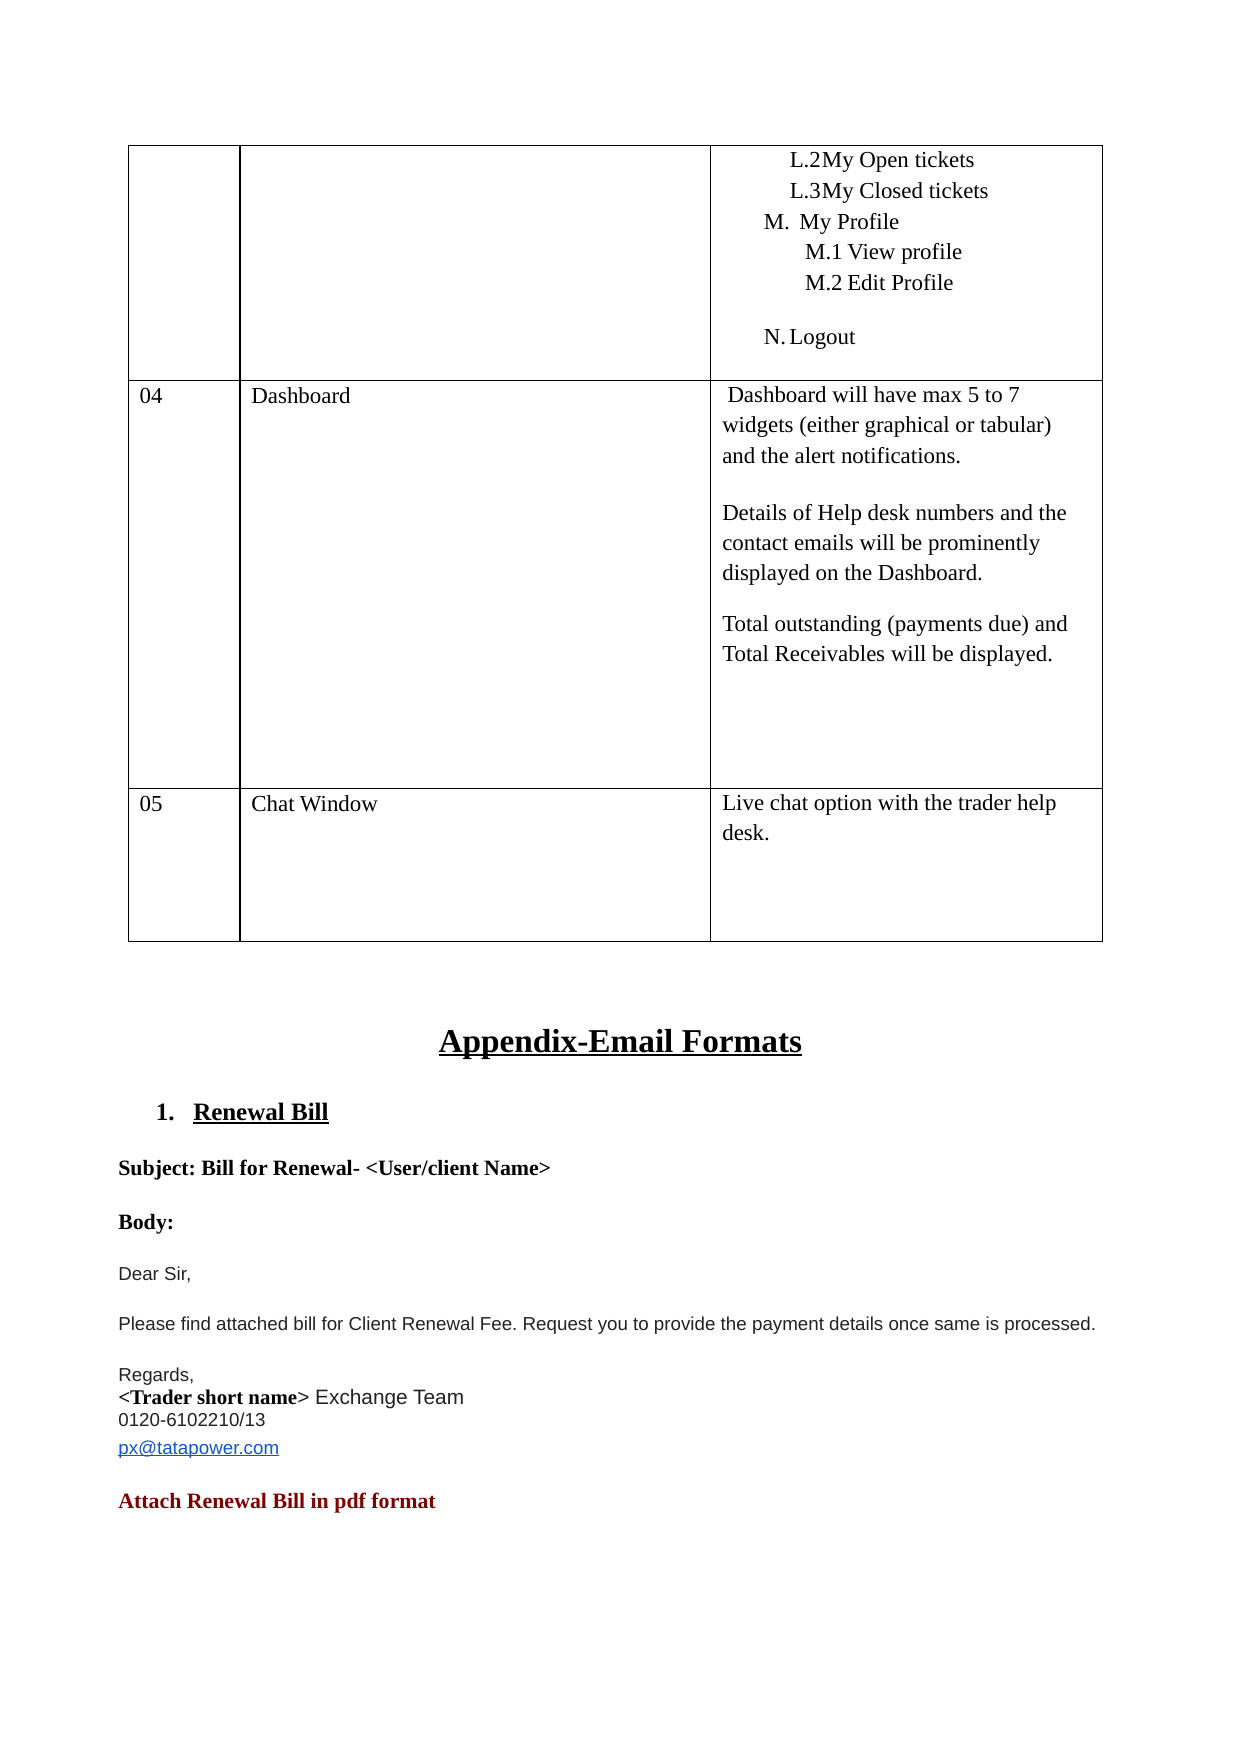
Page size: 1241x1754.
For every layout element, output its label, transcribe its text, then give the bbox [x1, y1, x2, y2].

table_cell Live chat option with the trader help desk. [711, 789, 1102, 941]
table_cell Dashboard [241, 381, 710, 788]
table_header [129, 146, 239, 380]
text Subject: Bill for Renewal- <User/client Name> [118, 1155, 1122, 1180]
text Appendix-Email Formats [118, 1021, 1122, 1059]
text Attach Renewal Bill in pdf format [118, 1488, 1122, 1513]
table_header [241, 146, 710, 380]
list Renewal Bill [156, 1097, 1122, 1126]
text Dear Sir, Please find attached bill for Client Renewal Fee. Request you to provide the payment details once same is processed. Regards, <Trader short name> Exchange Team 0120-6102210/13 px@tatapower.com [118, 1263, 1122, 1459]
table_cell Chat Window [241, 789, 710, 941]
table_cell 04 [129, 381, 239, 788]
table_cell Dashboard will have max 5 to 7 widgets (either graphical or tabular) and the alert notifications. Details of Help desk numbers and the contact emails will be prominently displayed on the Dashboard. Total outstanding (payments due) and Total Receivables will be displayed. [711, 381, 1102, 788]
table_header My Open tickets My Closed tickets My Profile View profile Edit Profile Logout [711, 146, 1102, 380]
text Body: [118, 1209, 1122, 1234]
table_cell 05 [129, 789, 239, 941]
